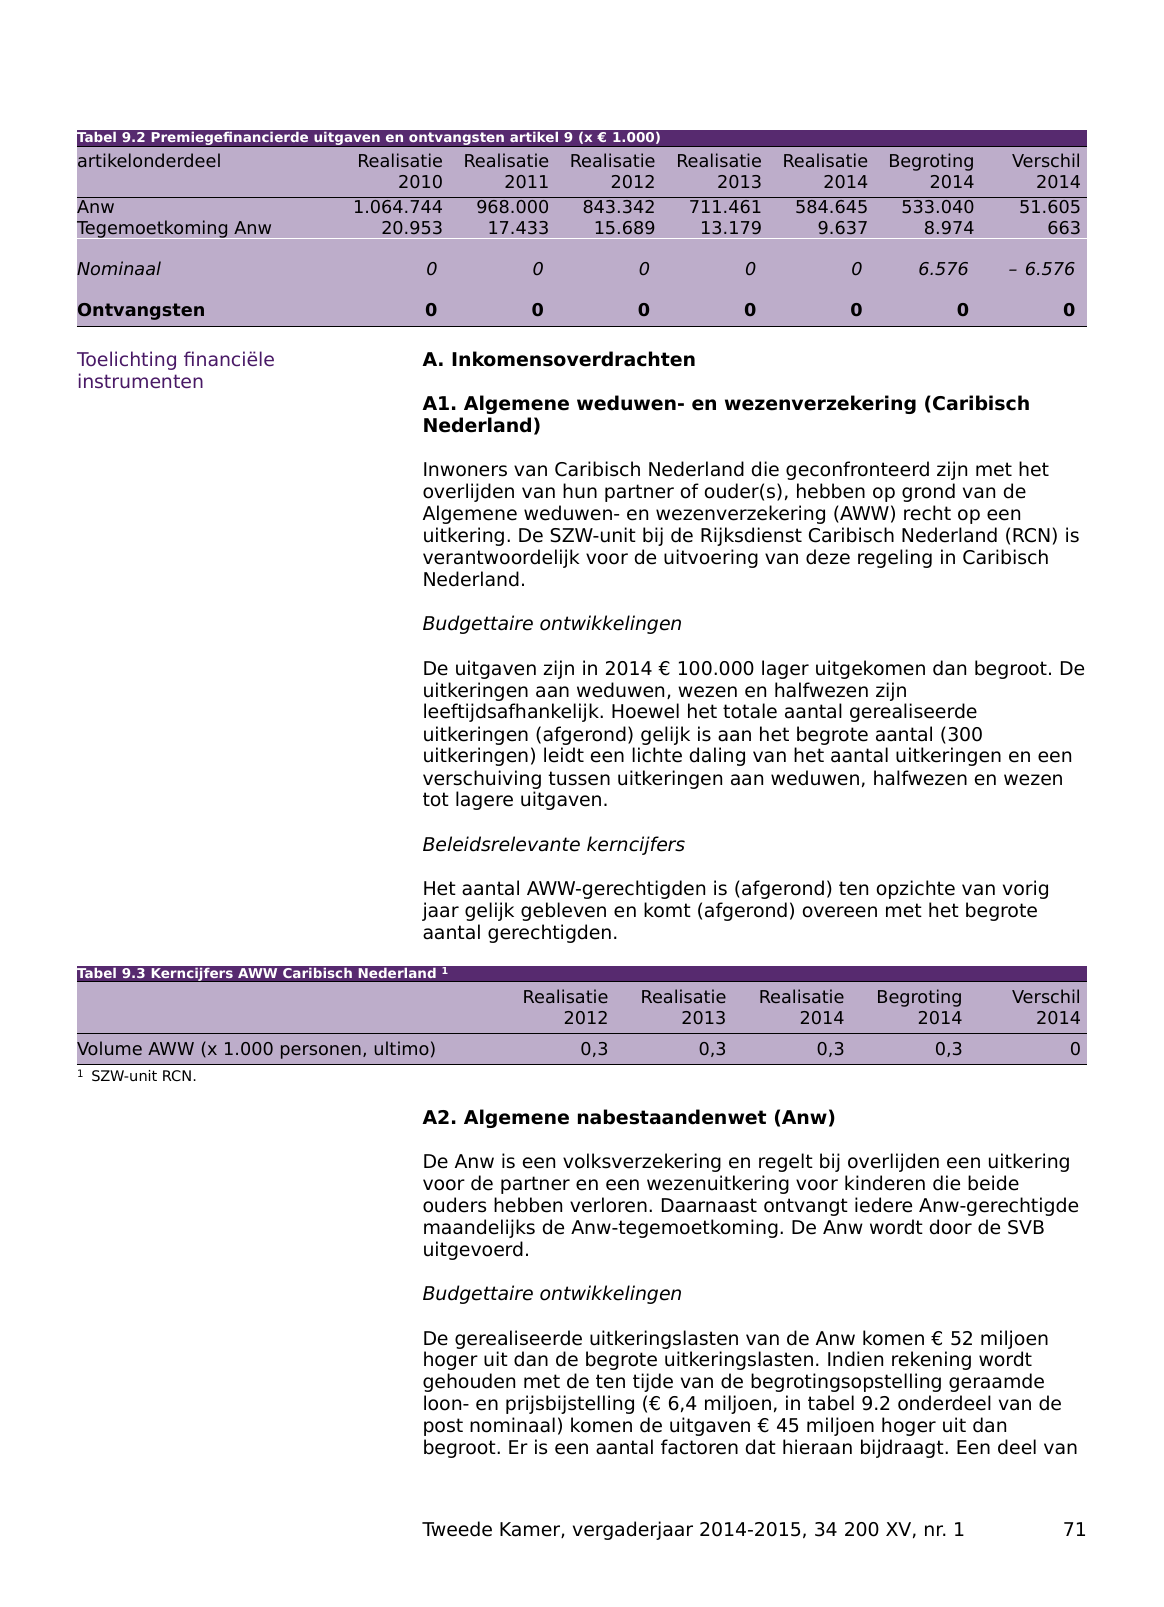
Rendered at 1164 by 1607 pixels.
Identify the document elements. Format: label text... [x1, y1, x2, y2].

table_cell Nominaal [77, 259, 342, 280]
table_cell 711.461 [661, 198, 768, 218]
table_cell Realisatie 2011 [449, 147, 555, 197]
table_cell artikelonderdeel [77, 147, 342, 197]
subtitle Beleidsrelevante kerncijfers [422, 833, 1087, 856]
table_cell Realisatie 2012 [496, 982, 614, 1033]
table_cell Volume AWW (x 1.000 personen, ultimo) [77, 1034, 496, 1064]
table_cell [768, 239, 874, 259]
text Inwoners van Caribisch Nederland die geconfronteerd zijn met het overlijden van hun partner of ouder(s), hebben op grond van de Algemene weduwen- en wezenverzekering (AWW) recht op een uitkering. De SZW-unit bij de Rijksdienst Caribisch Nederland (RCN) is verantwoordelijk voor de uitvoering van deze regeling in Caribisch Nederland. [422, 459, 1087, 591]
table_cell Realisatie 2010 [343, 147, 449, 197]
subtitle Budgettaire ontwikkelingen [422, 613, 1087, 635]
table_cell 8.974 [874, 218, 980, 238]
subtitle A2. Algemene nabestaandenwet (Anw) [422, 1107, 1087, 1129]
table_cell 0,3 [496, 1034, 614, 1064]
table_cell [77, 982, 496, 1033]
table_cell 0 [555, 259, 661, 280]
table_cell 0,3 [732, 1034, 850, 1064]
table_cell Realisatie 2014 [732, 982, 850, 1033]
table_cell Verschil 2014 [980, 147, 1087, 197]
text De Anw is een volksverzekering en regelt bij overlijden een uitkering voor de partner en een wezenuitkering voor kinderen die beide ouders hebben verloren. Daarnaast ontvangt iedere Anw-gerechtigde maandelijks de Anw-tegemoetkoming. De Anw wordt door de SVB uitgevoerd. [422, 1151, 1087, 1261]
table_cell 13.179 [661, 218, 768, 238]
table_cell 1.064.744 [343, 198, 449, 218]
subtitle A1. Algemene weduwen- en wezenverzekering (Caribisch Nederland) [422, 393, 1087, 437]
table_cell 0 [343, 300, 449, 326]
table_cell 0 [555, 300, 661, 326]
table_cell [77, 280, 342, 300]
text De gerealiseerde uitkeringslasten van de Anw komen € 52 miljoen hoger uit dan de begrote uitkeringslasten. Indien rekening wordt gehouden met de ten tijde van de begrotingsopstelling geraamde loon- en prijsbijstelling (€ 6,4 miljoen, in tabel 9.2 onderdeel van de post nominaal) komen de uitgaven € 45 miljoen hoger uit dan begroot. Er is een aantal factoren dat hieraan bijdraagt. Een deel van [422, 1327, 1087, 1459]
table_cell 6.576 [874, 259, 980, 280]
table_cell 843.342 [555, 198, 661, 218]
table_cell [980, 280, 1087, 300]
table_cell [661, 239, 768, 259]
table_cell 20.953 [343, 218, 449, 238]
table_cell [768, 280, 874, 300]
table_cell 0,3 [850, 1034, 968, 1064]
table_cell [555, 280, 661, 300]
table_cell 51.605 [980, 198, 1087, 218]
subtitle A. Inkomensoverdrachten [422, 349, 1087, 371]
table_cell 1 SZW-unit RCN. [77, 1065, 1087, 1085]
table_cell [555, 239, 661, 259]
table_cell [449, 280, 555, 300]
table_cell [661, 280, 768, 300]
table_cell 584.645 [768, 198, 874, 218]
table_cell 0 [661, 300, 768, 326]
table_cell Ontvangsten [77, 300, 342, 326]
table_cell Anw [77, 198, 342, 218]
table_cell 0 [969, 1034, 1087, 1064]
table_cell Tegemoetkoming Anw [77, 218, 342, 238]
table_cell [343, 280, 449, 300]
table_cell 0 [661, 259, 768, 280]
table_header Tabel 9.2 Premiegefinancierde uitgaven en ontvangsten artikel 9 (x € 1.000) [77, 130, 1087, 146]
text De uitgaven zijn in 2014 € 100.000 lager uitgekomen dan begroot. De uitkeringen aan weduwen, wezen en halfwezen zijn leeftijdsafhankelijk. Hoewel het totale aantal gerealiseerde uitkeringen (afgerond) gelijk is aan het begrote aantal (300 uitkeringen) leidt een lichte daling van het aantal uitkeringen en een verschuiving tussen uitkeringen aan weduwen, halfwezen en wezen tot lagere uitgaven. [422, 657, 1087, 811]
text Toelichting financiële instrumenten [77, 349, 399, 393]
table_cell – 6.576 [980, 259, 1087, 280]
table_cell 968.000 [449, 198, 555, 218]
table_cell Begroting 2014 [850, 982, 968, 1033]
table_cell [874, 280, 980, 300]
table_cell Begroting 2014 [874, 147, 980, 197]
table_cell 0 [343, 259, 449, 280]
table_cell Realisatie 2014 [768, 147, 874, 197]
table_cell 0 [768, 259, 874, 280]
table_cell 0,3 [614, 1034, 732, 1064]
table_cell Verschil 2014 [969, 982, 1087, 1033]
table_cell 15.689 [555, 218, 661, 238]
text Het aantal AWW-gerechtigden is (afgerond) ten opzichte van vorig jaar gelijk gebleven en komt (afgerond) overeen met het begrote aantal gerechtigden. [422, 878, 1087, 944]
table_cell 0 [874, 300, 980, 326]
table_cell 17.433 [449, 218, 555, 238]
table_cell 663 [980, 218, 1087, 238]
table_cell Realisatie 2013 [661, 147, 768, 197]
table_cell [980, 239, 1087, 259]
table_cell 9.637 [768, 218, 874, 238]
table_cell Realisatie 2013 [614, 982, 732, 1033]
table_header Tabel 9.3 Kerncijfers AWW Caribisch Nederland 1 [77, 966, 1087, 981]
table_cell [343, 239, 449, 259]
table_cell Realisatie 2012 [555, 147, 661, 197]
table_cell 0 [980, 300, 1087, 326]
table_cell [874, 239, 980, 259]
table_cell [449, 239, 555, 259]
table_cell 0 [768, 300, 874, 326]
subtitle Budgettaire ontwikkelingen [422, 1283, 1087, 1305]
table_cell 533.040 [874, 198, 980, 218]
table_cell [77, 239, 342, 259]
table_cell 0 [449, 300, 555, 326]
table_cell 0 [449, 259, 555, 280]
